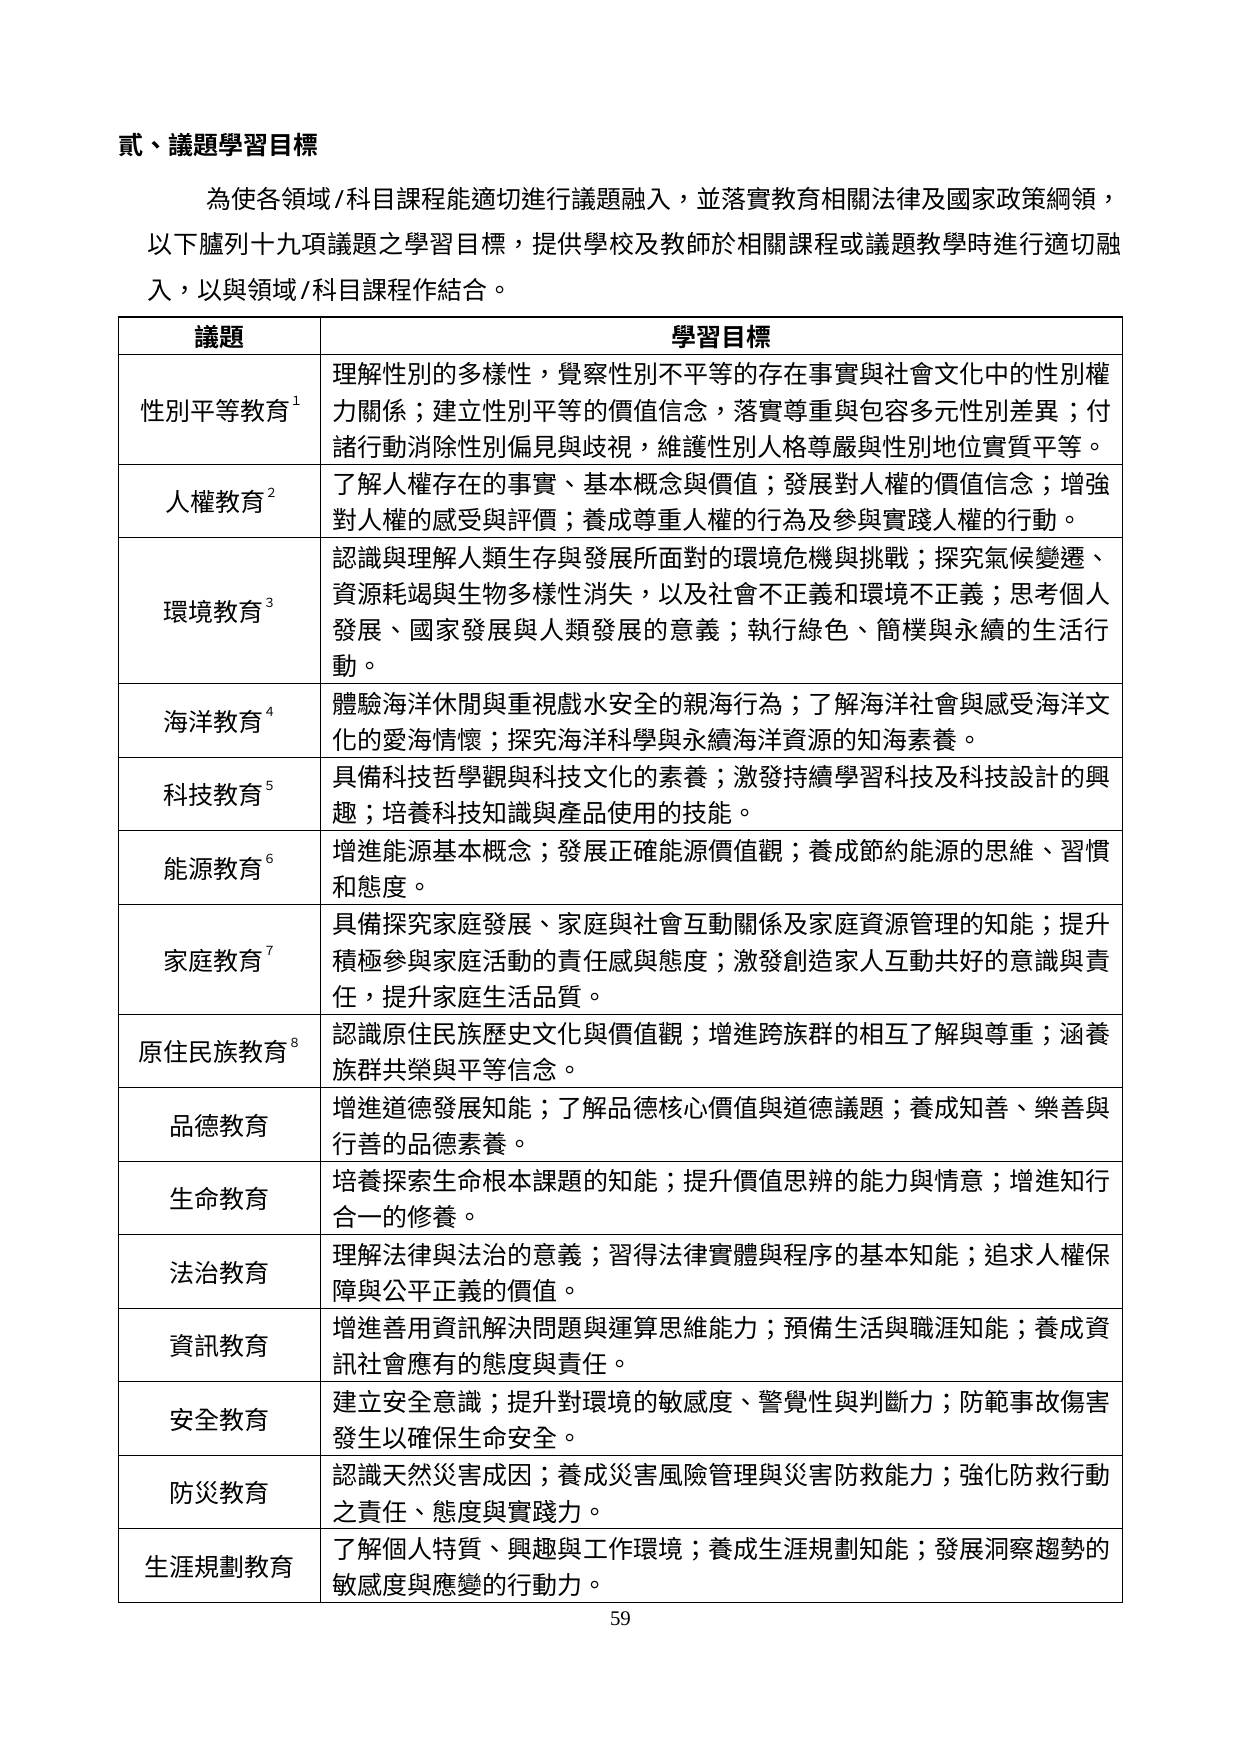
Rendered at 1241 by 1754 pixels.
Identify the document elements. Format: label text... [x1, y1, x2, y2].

table_header 議題 [119, 318, 320, 354]
table_cell 認識與理解人類生存與發展所面對的環境危機與挑戰；探究氣候變遷、資源耗竭與生物多樣性消失，以及社會不正義和環境不正義；思考個人發展、國家發展與人類發展的意義；執行綠色、簡樸與永續的生活行動。 [321, 538, 1122, 683]
table_cell 增進道德發展知能；了解品德核心價值與道德議題；養成知善、樂善與行善的品德素養。 [321, 1088, 1122, 1161]
table_cell 法治教育 [119, 1235, 320, 1308]
table_cell 體驗海洋休閒與重視戲水安全的親海行為；了解海洋社會與感受海洋文化的愛海情懷；探究海洋科學與永續海洋資源的知海素養。 [321, 684, 1122, 757]
table_cell 生命教育 [119, 1162, 320, 1234]
table_cell 資訊教育 [119, 1309, 320, 1381]
table_cell 具備探究家庭發展、家庭與社會互動關係及家庭資源管理的知能；提升積極參與家庭活動的責任感與態度；激發創造家人互動共好的意識與責任，提升家庭生活品質。 [321, 905, 1122, 1013]
text 為使各領域/科目課程能適切進行議題融入，並落實教育相關法律及國家政策綱領，以下臚列十九項議題之學習目標，提供學校及教師於相關課程或議題教學時進行適切融入，以與領域/科目課程作結合。 [148, 171, 1122, 309]
table_cell 防災教育 [119, 1456, 320, 1528]
table_cell 科技教育５ [119, 758, 320, 830]
table_cell 原住民族教育８ [119, 1015, 320, 1087]
table_cell 培養探索生命根本課題的知能；提升價值思辨的能力與情意；增進知行合一的修養。 [321, 1162, 1122, 1234]
table_cell 理解法律與法治的意義；習得法律實體與程序的基本知能；追求人權保障與公平正義的價值。 [321, 1235, 1122, 1308]
table_cell 性別平等教育１ [119, 355, 320, 463]
table_cell 海洋教育４ [119, 684, 320, 757]
table_cell 品德教育 [119, 1088, 320, 1161]
table_cell 人權教育２ [119, 465, 320, 537]
table_cell 了解個人特質、興趣與工作環境；養成生涯規劃知能；發展洞察趨勢的敏感度與應變的行動力。 [321, 1529, 1122, 1602]
table_header 學習目標 [321, 318, 1122, 354]
table_cell 生涯規劃教育 [119, 1529, 320, 1602]
table_cell 理解性別的多樣性，覺察性別不平等的存在事實與社會文化中的性別權力關係；建立性別平等的價值信念，落實尊重與包容多元性別差異；付諸行動消除性別偏見與歧視，維護性別人格尊嚴與性別地位實質平等。 [321, 355, 1122, 463]
table_cell 認識原住民族歷史文化與價值觀；增進跨族群的相互了解與尊重；涵養族群共榮與平等信念。 [321, 1015, 1122, 1087]
table_cell 建立安全意識；提升對環境的敏感度、警覺性與判斷力；防範事故傷害發生以確保生命安全。 [321, 1382, 1122, 1455]
table_cell 增進能源基本概念；發展正確能源價值觀；養成節約能源的思維、習慣和態度。 [321, 831, 1122, 904]
table_cell 能源教育６ [119, 831, 320, 904]
table_cell 家庭教育７ [119, 905, 320, 1013]
table_cell 了解人權存在的事實、基本概念與價值；發展對人權的價值信念；增強對人權的感受與評價；養成尊重人權的行為及參與實踐人權的行動。 [321, 465, 1122, 537]
table_cell 環境教育３ [119, 538, 320, 683]
table_cell 安全教育 [119, 1382, 320, 1455]
table_cell 具備科技哲學觀與科技文化的素養；激發持續學習科技及科技設計的興趣；培養科技知識與產品使用的技能。 [321, 758, 1122, 830]
table_cell 增進善用資訊解決問題與運算思維能力；預備生活與職涯知能；養成資訊社會應有的態度與責任。 [321, 1309, 1122, 1381]
text 貳、議題學習目標 [118, 118, 1122, 164]
table_cell 認識天然災害成因；養成災害風險管理與災害防救能力；強化防救行動之責任、態度與實踐力。 [321, 1456, 1122, 1528]
